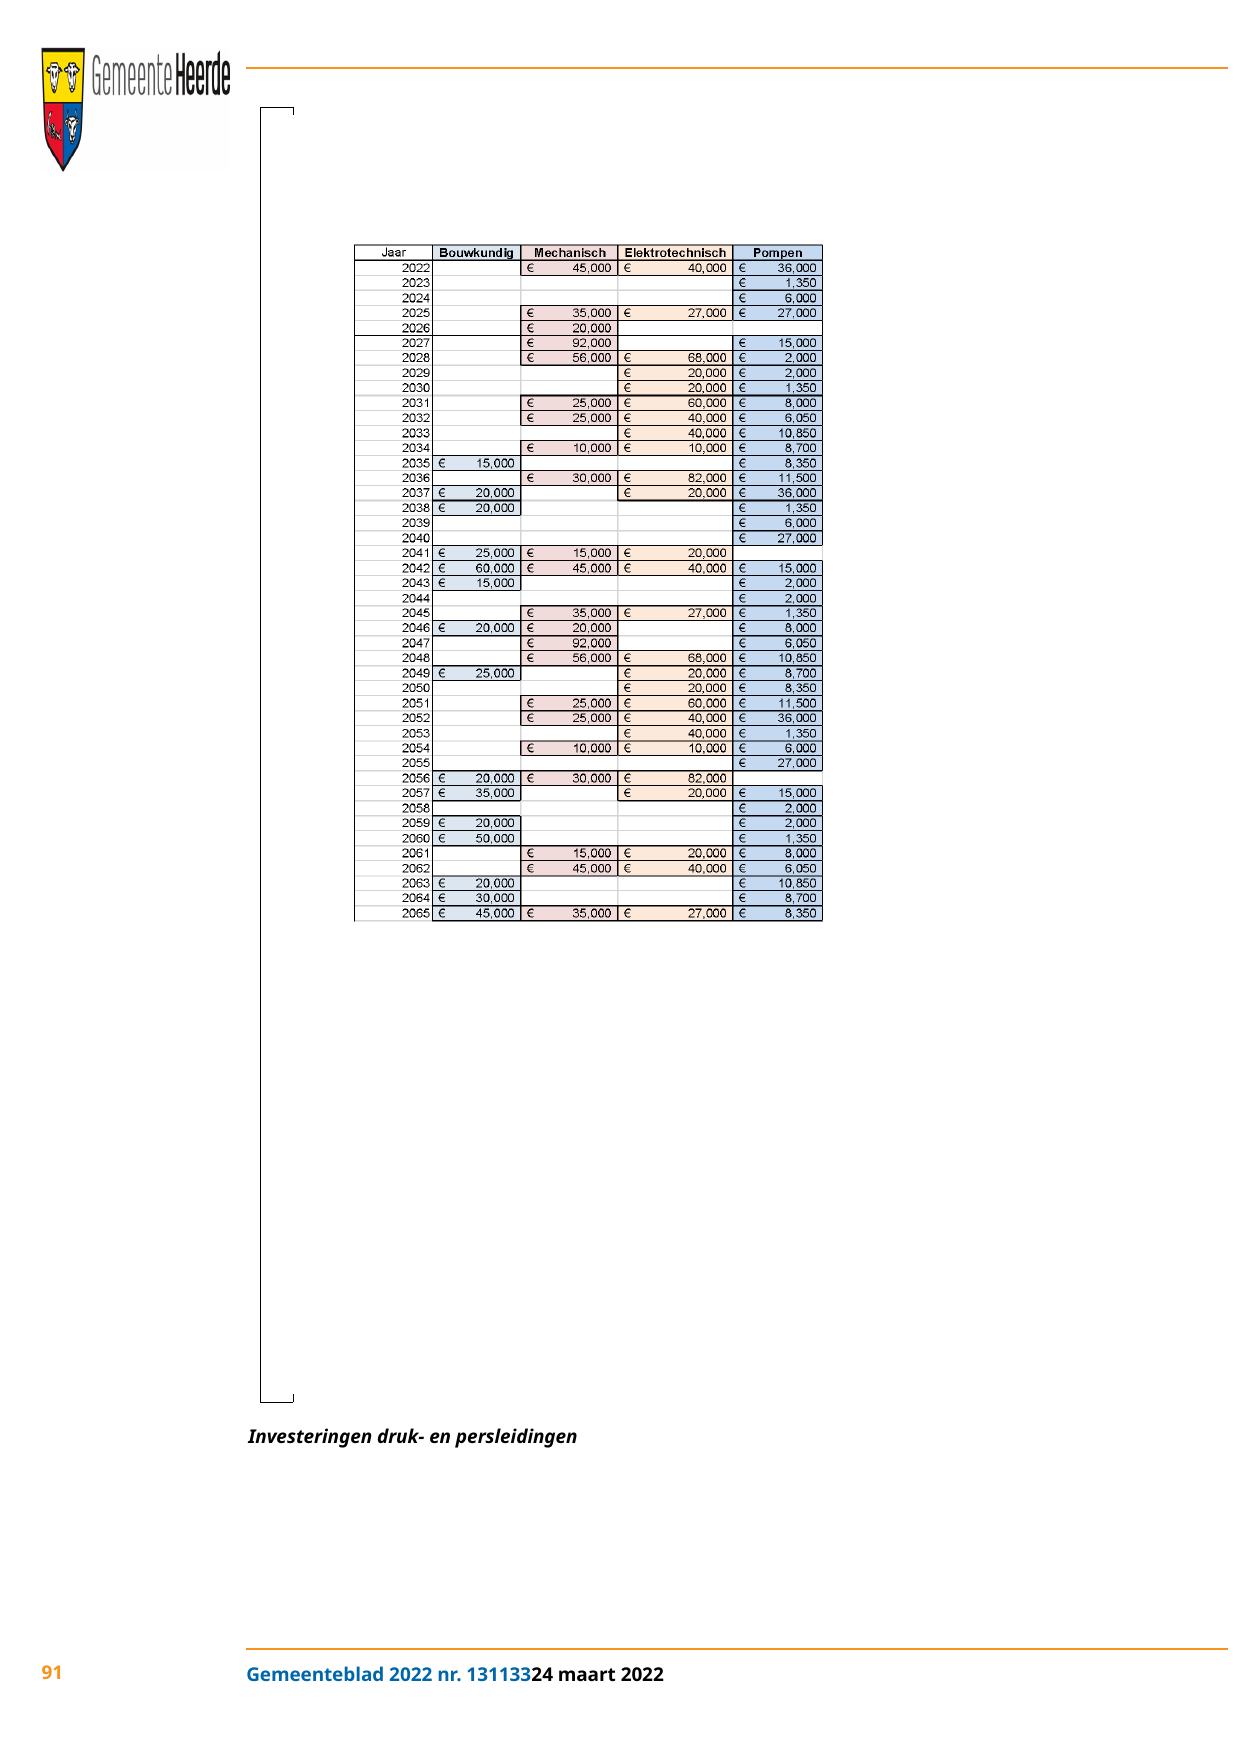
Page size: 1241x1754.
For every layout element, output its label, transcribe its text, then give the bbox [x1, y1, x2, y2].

picture [41, 47, 231, 172]
picture [268, 115, 1173, 1394]
text Investeringen druk- en persleidingen [248, 1423, 1152, 1449]
